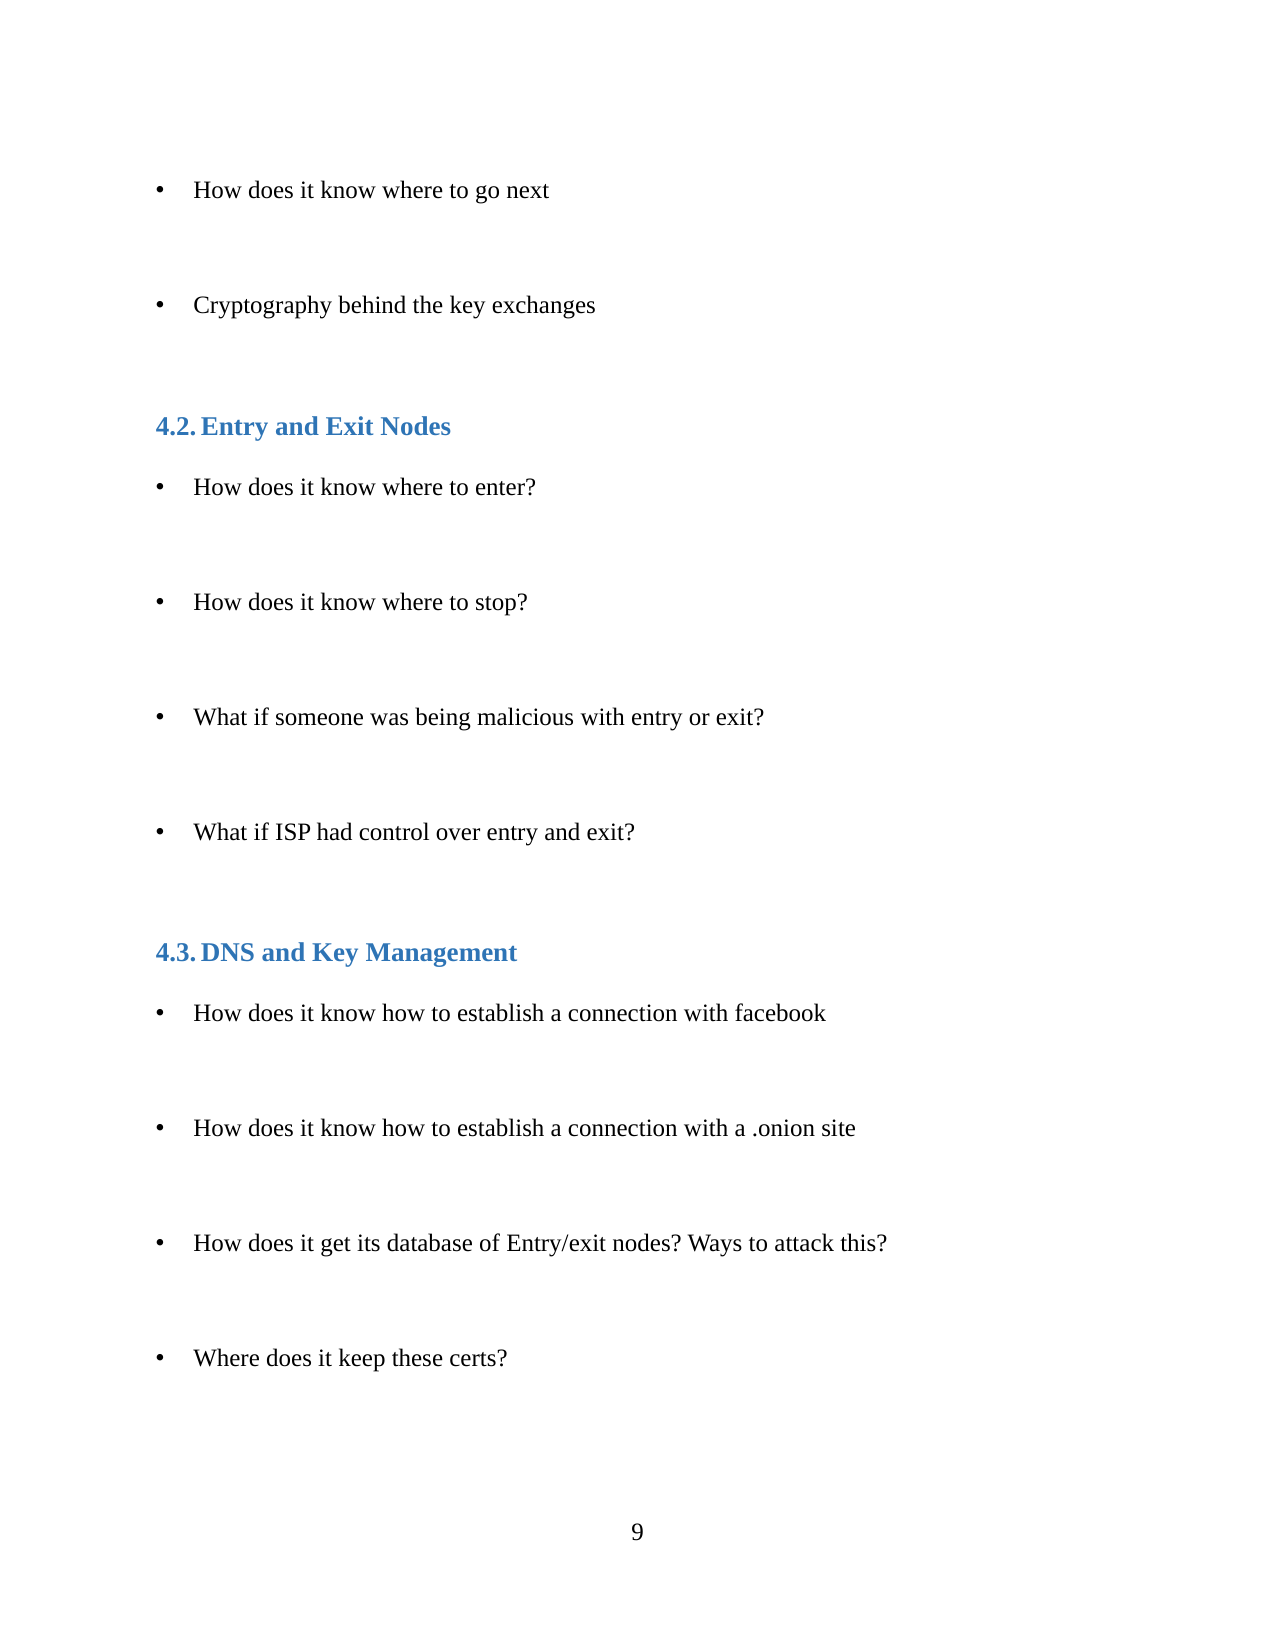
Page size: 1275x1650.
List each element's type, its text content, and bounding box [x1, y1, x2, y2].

list How does it know where to stop? [156, 587, 1157, 616]
list How does it know how to establish a connection with a .onion site [156, 1113, 1157, 1142]
list Cryptography behind the key exchanges [156, 291, 1157, 319]
list What if ISP had control over entry and exit? [156, 817, 1157, 846]
list What if someone was being malicious with entry or exit? [156, 702, 1157, 731]
list How does it know where to go next [156, 176, 1157, 204]
subtitle DNS and Key Management [156, 936, 1157, 967]
list How does it get its database of Entry/exit nodes? Ways to attack this? [156, 1228, 1157, 1257]
subtitle Entry and Exit Nodes [156, 410, 1157, 441]
list How does it know how to establish a connection with facebook [156, 998, 1157, 1027]
list How does it know where to enter? [156, 472, 1157, 501]
list Where does it keep these certs? [156, 1343, 1157, 1372]
